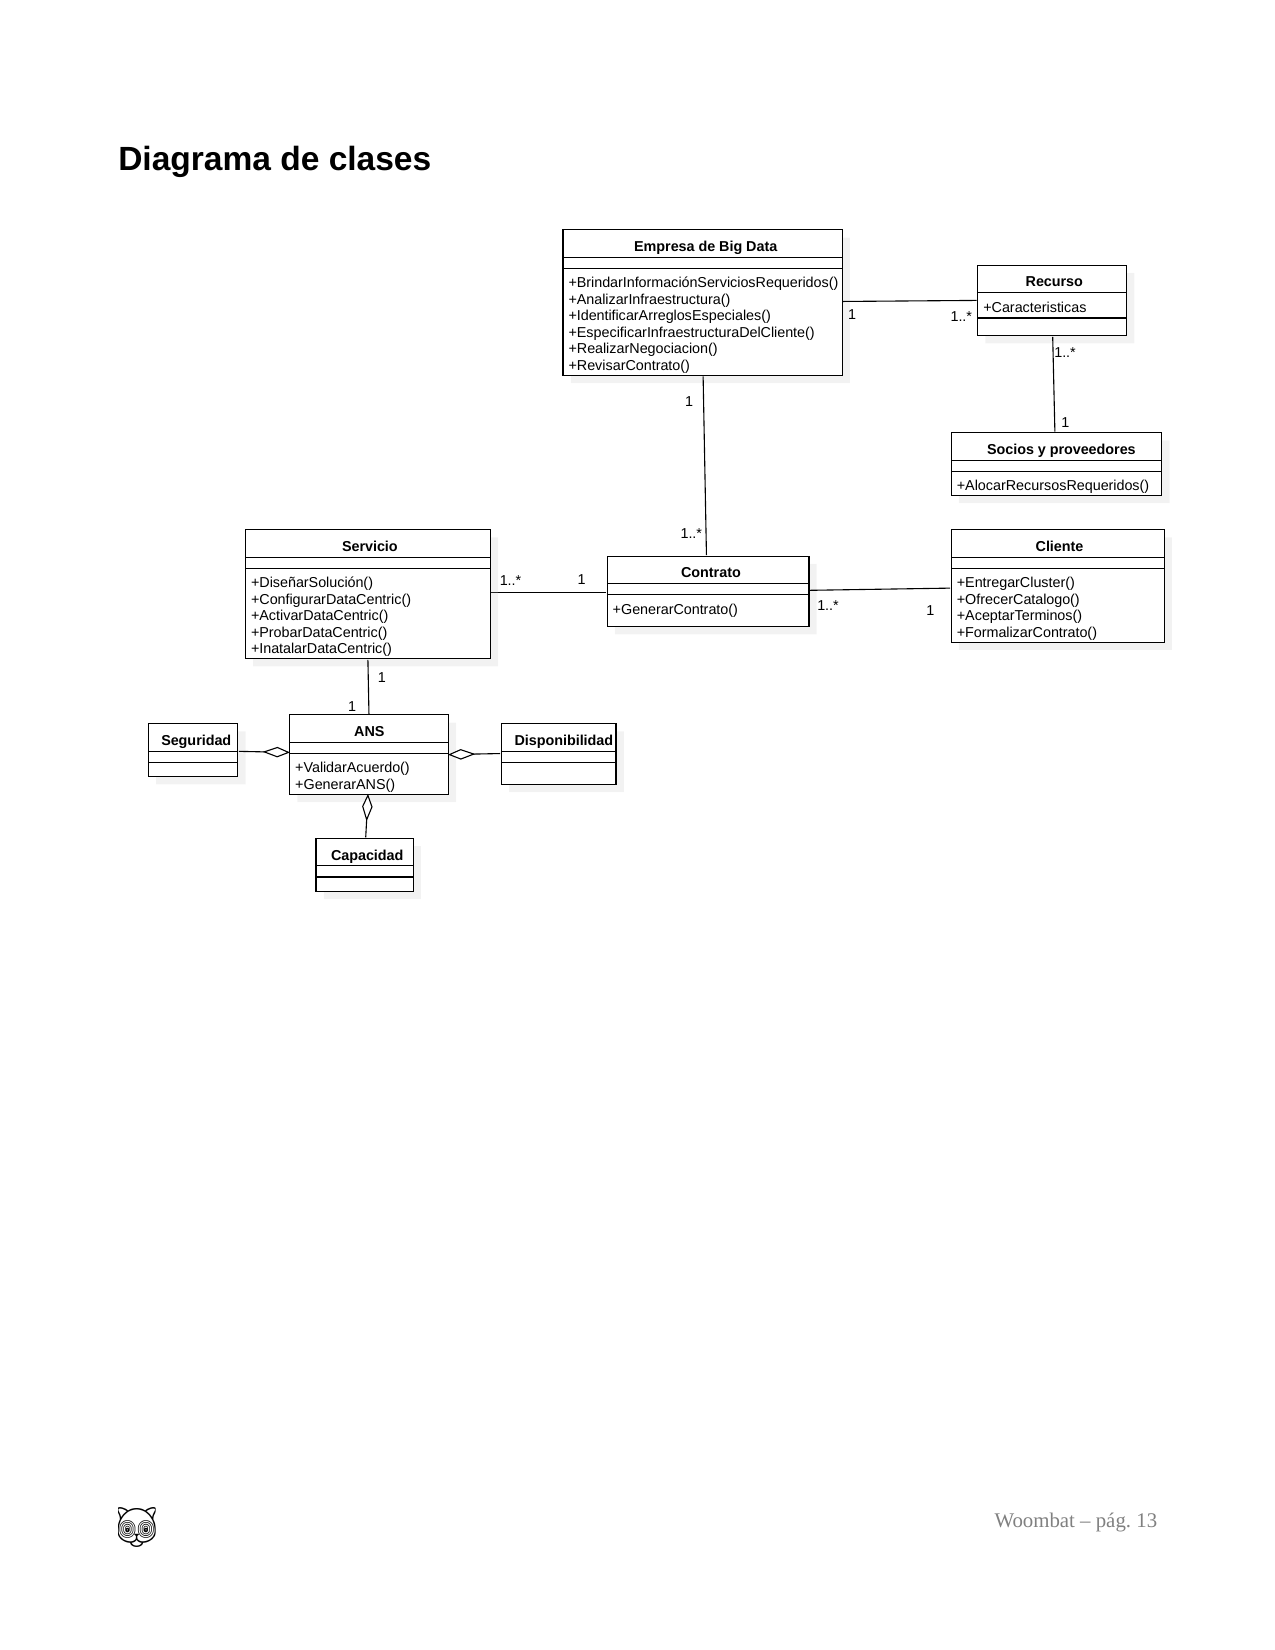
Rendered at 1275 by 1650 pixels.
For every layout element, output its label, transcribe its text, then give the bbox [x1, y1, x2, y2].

picture [118, 1507, 156, 1547]
subtitle Diagrama de clases [118, 139, 1157, 178]
